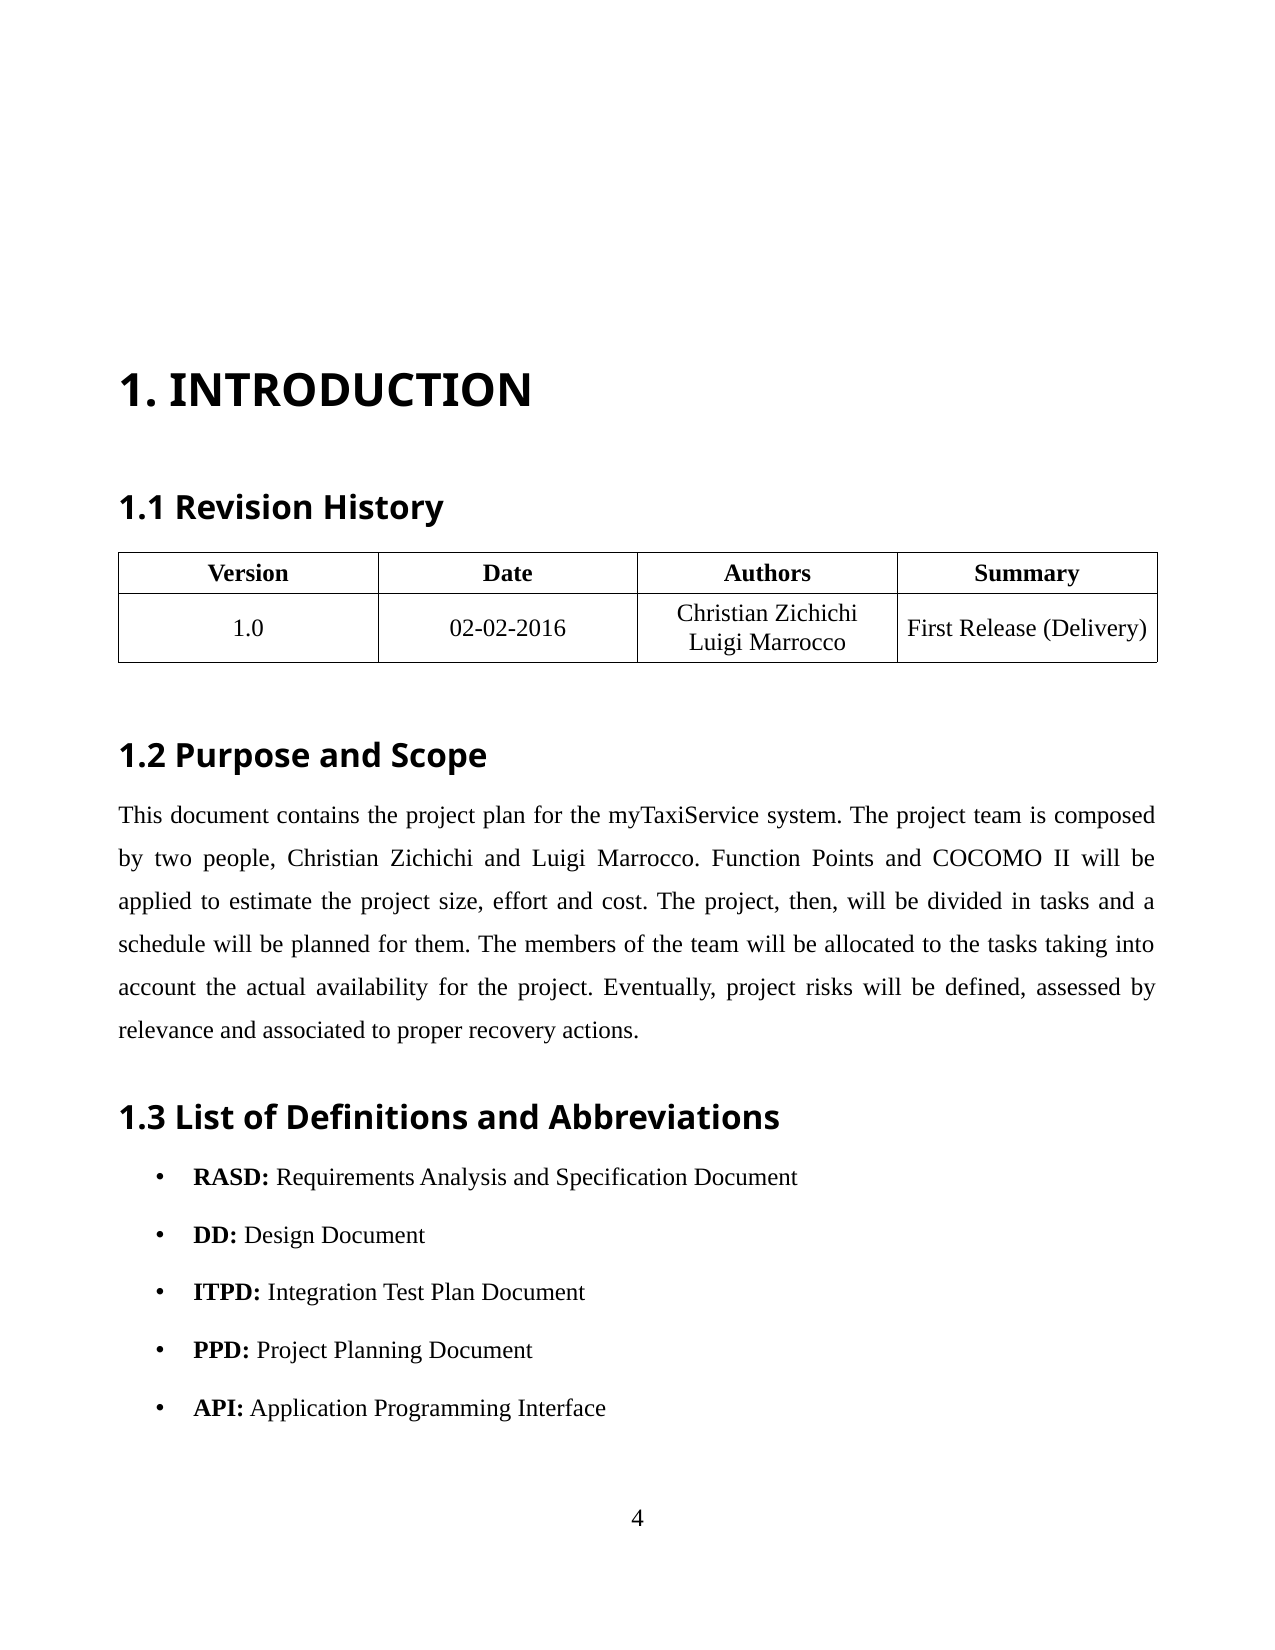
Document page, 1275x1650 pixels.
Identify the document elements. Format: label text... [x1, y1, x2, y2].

list API: Application Programming Interface [156, 1393, 1157, 1422]
subtitle 1. INTRODUCTION [118, 357, 1157, 420]
table_header Version [119, 553, 378, 593]
list ITPD: Integration Test Plan Document [156, 1277, 1157, 1306]
text This document contains the project plan for the myTaxiService system. The project team is composed by two people, Christian Zichichi and Luigi Marrocco. Function Points and COCOMO II will be applied to estimate the project size, effort and cost. The project, then, will be divided in tasks and a schedule will be planned for them. The members of the team will be allocated to the tasks taking into account the actual availability for the project. Eventually, project risks will be defined, assessed by relevance and associated to proper recovery actions. [118, 800, 1157, 1044]
list RASD: Requirements Analysis and Specification Document [156, 1162, 1157, 1191]
list DD: Design Document [156, 1220, 1157, 1248]
list PPD: Project Planning Document [156, 1335, 1157, 1364]
subtitle 1.2 Purpose and Scope [118, 732, 1157, 777]
table_cell 02-02-2016 [379, 594, 637, 662]
subtitle 1.1 Revision History [118, 484, 1157, 529]
table_cell 1.0 [119, 594, 378, 662]
table_cell Christian Zichichi Luigi Marrocco [638, 594, 897, 662]
table_header Authors [638, 553, 897, 593]
table_header Summary [898, 553, 1157, 593]
table_cell First Release (Delivery) [898, 594, 1157, 662]
table_header Date [379, 553, 637, 593]
subtitle 1.3 List of Definitions and Abbreviations [118, 1094, 1157, 1139]
